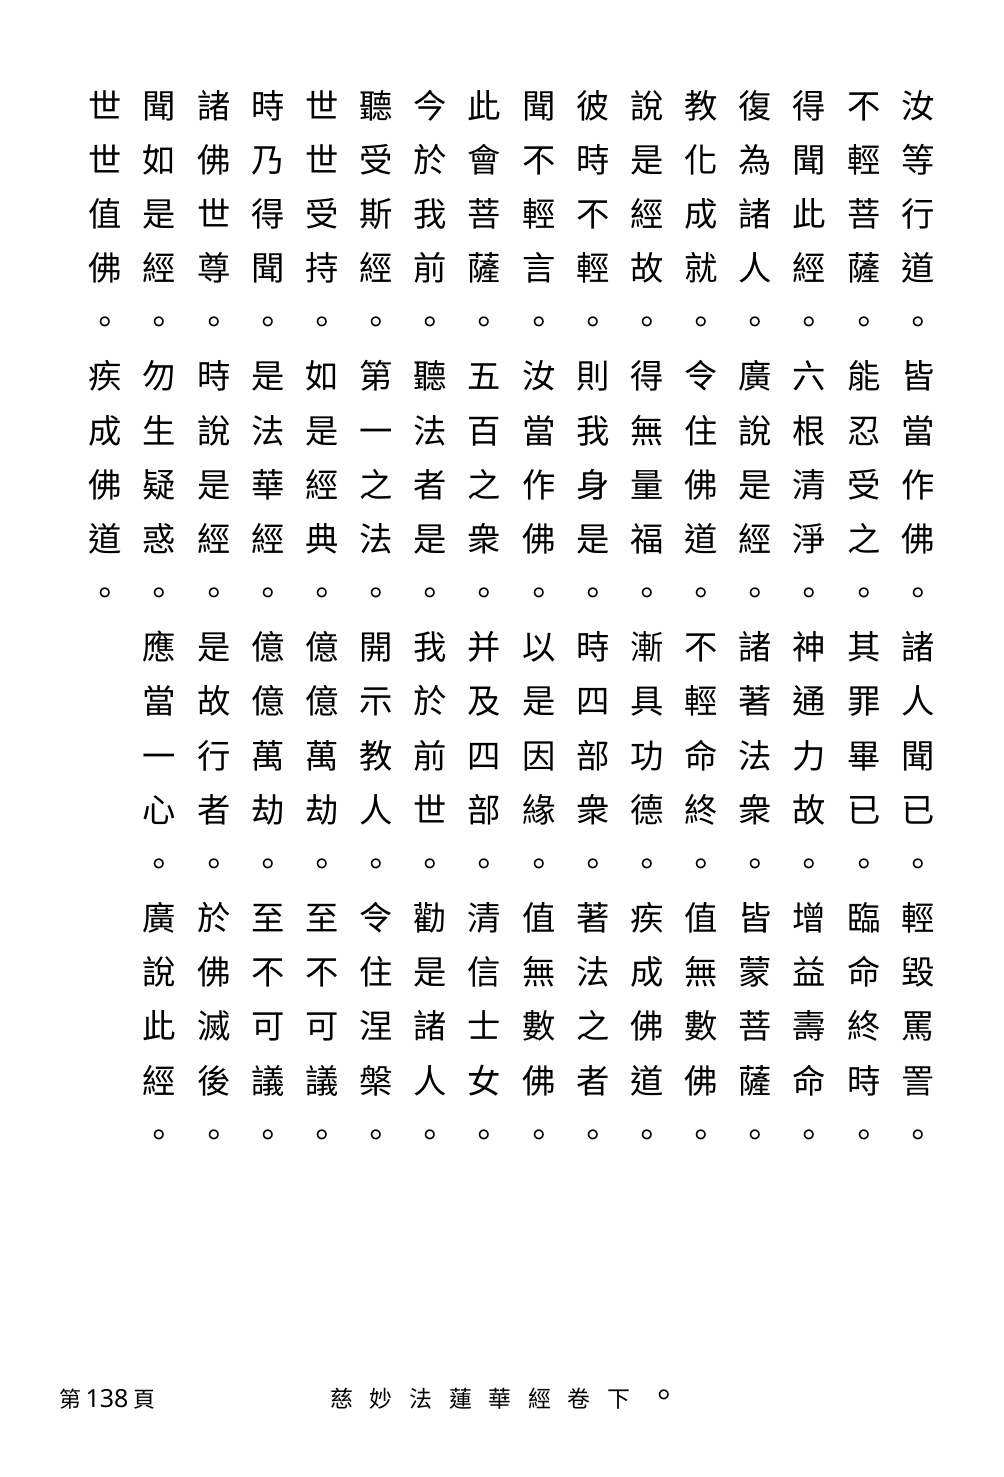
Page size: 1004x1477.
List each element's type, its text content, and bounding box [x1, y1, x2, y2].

text 得聞此經。六根清淨。神通力故。增益壽命。 [782, 88, 837, 1363]
text 教化成就。令住佛道。不輕命終。值無數佛。 [674, 88, 728, 1363]
text 汝等行道。皆當作佛。諸人聞已。輕毀罵詈。 [891, 88, 945, 1363]
text 復為諸人。廣說是經。諸著法衆。皆蒙菩薩。 [728, 88, 782, 1363]
text 今於我前。聽法者是。我於前世。勸是諸人。 [403, 88, 457, 1363]
text 此會菩薩。五百之衆。并及四部。清信士女。 [457, 88, 512, 1363]
text 世世值佛。疾成佛道。 [78, 88, 132, 1363]
text 不輕菩薩。能忍受之。其罪畢已。臨命終時。 [837, 88, 891, 1363]
text 世世受持。如是經典。億億萬劫。至不可議。 [295, 88, 349, 1363]
text 聽受斯經。第一之法。開示教人。令住涅槃。 [349, 88, 403, 1363]
text 時乃得聞。是法華經。億億萬劫。至不可議。 [241, 88, 295, 1363]
text 彼時不輕。則我身是。時四部衆。著法之者。 [566, 88, 620, 1363]
text 聞不輕言。汝當作佛。以是因緣。值無數佛。 [512, 88, 566, 1363]
text 說是經故。得無量福。漸具功德。疾成佛道。 [620, 88, 674, 1363]
text 聞如是經。勿生疑惑。應當一心。廣說此經。 [132, 88, 187, 1363]
text 諸佛世尊。時說是經。是故行者。於佛滅後。 [187, 88, 241, 1363]
